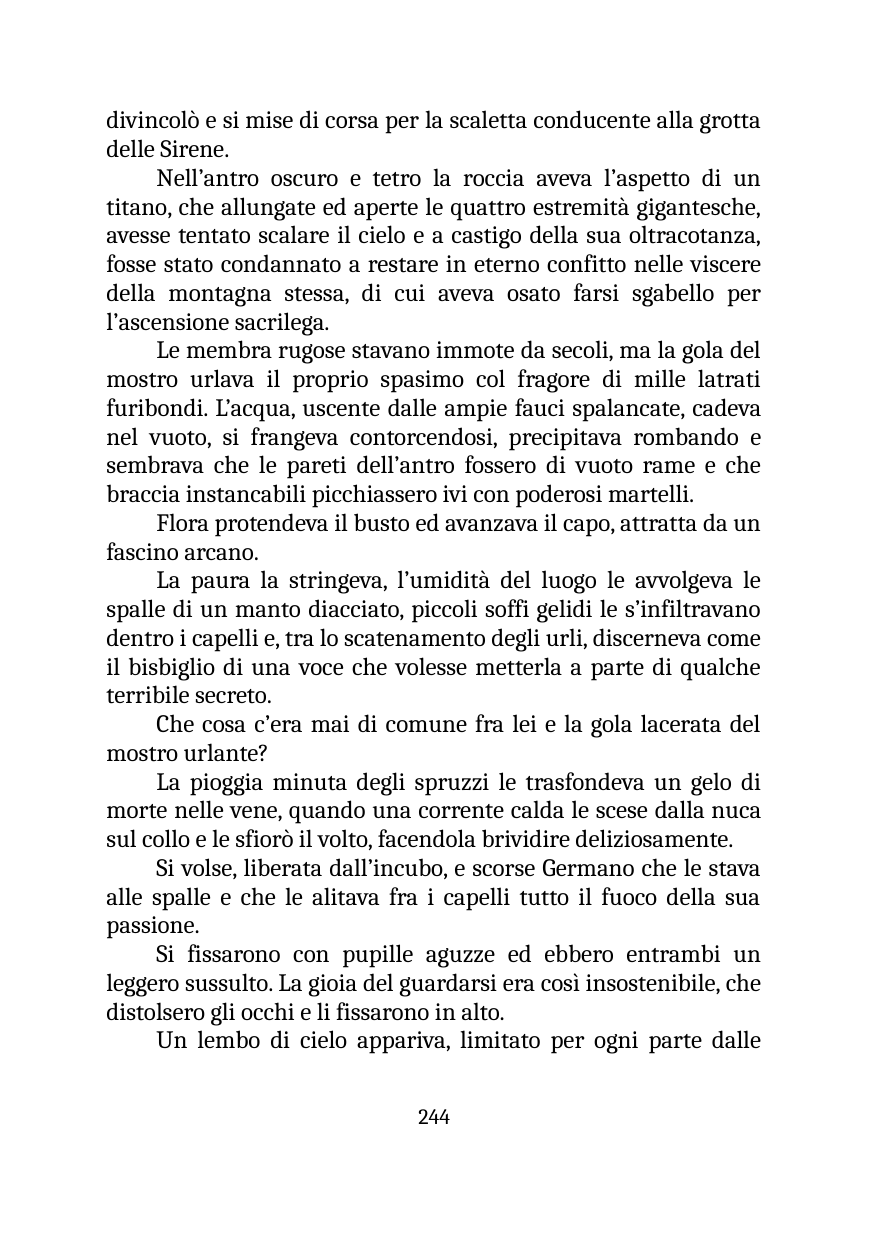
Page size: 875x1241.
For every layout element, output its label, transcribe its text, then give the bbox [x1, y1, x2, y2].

text Le membra rugose stavano immote da secoli, ma la gola del mostro urlava il proprio spasimo col fragore di mille latrati furibondi. L’acqua, uscente dalle ampie fauci spalancate, cadeva nel vuoto, si frangeva contorcendosi, precipitava rombando e sembrava che le pareti dell’antro fossero di vuoto rame e che braccia instancabili picchiassero ivi con poderosi martelli. [106, 336, 762, 509]
text La paura la stringeva, l’umidità del luogo le avvolgeva le spalle di un manto diacciato, piccoli soffi gelidi le s’infiltravano dentro i capelli e, tra lo scatenamento degli urli, discerneva come il bisbiglio di una voce che volesse metterla a parte di qualche terribile secreto. [106, 566, 762, 710]
text Che cosa c’era mai di comune fra lei e la gola lacerata del mostro urlante? [106, 710, 762, 767]
text La pioggia minuta degli spruzzi le trasfondeva un gelo di morte nelle vene, quando una corrente calda le scese dalla nuca sul collo e le sfiorò il volto, facendola brividire deliziosamente. [106, 767, 762, 854]
text divincolò e si mise di corsa per la scaletta conducente alla grotta delle Sirene. [106, 106, 762, 164]
text Si volse, liberata dall’incubo, e scorse Germano che le stava alle spalle e che le alitava fra i capelli tutto il fuoco della sua passione. [106, 854, 762, 940]
text Nell’antro oscuro e tetro la roccia aveva l’aspetto di un titano, che allungate ed aperte le quattro estremità gigantesche, avesse tentato scalare il cielo e a castigo della sua oltracotanza, fosse stato condannato a restare in eterno confitto nelle viscere della montagna stessa, di cui aveva osato farsi sgabello per l’ascensione sacrilega. [106, 164, 762, 336]
text Un lembo di cielo appariva, limitato per ogni parte dalle [106, 1026, 762, 1055]
text Si fissarono con pupille aguzze ed ebbero entrambi un leggero sussulto. La gioia del guardarsi era così insostenibile, che distolsero gli occhi e li fissarono in alto. [106, 940, 762, 1026]
text Flora protendeva il busto ed avanzava il capo, attratta da un fascino arcano. [106, 509, 762, 566]
